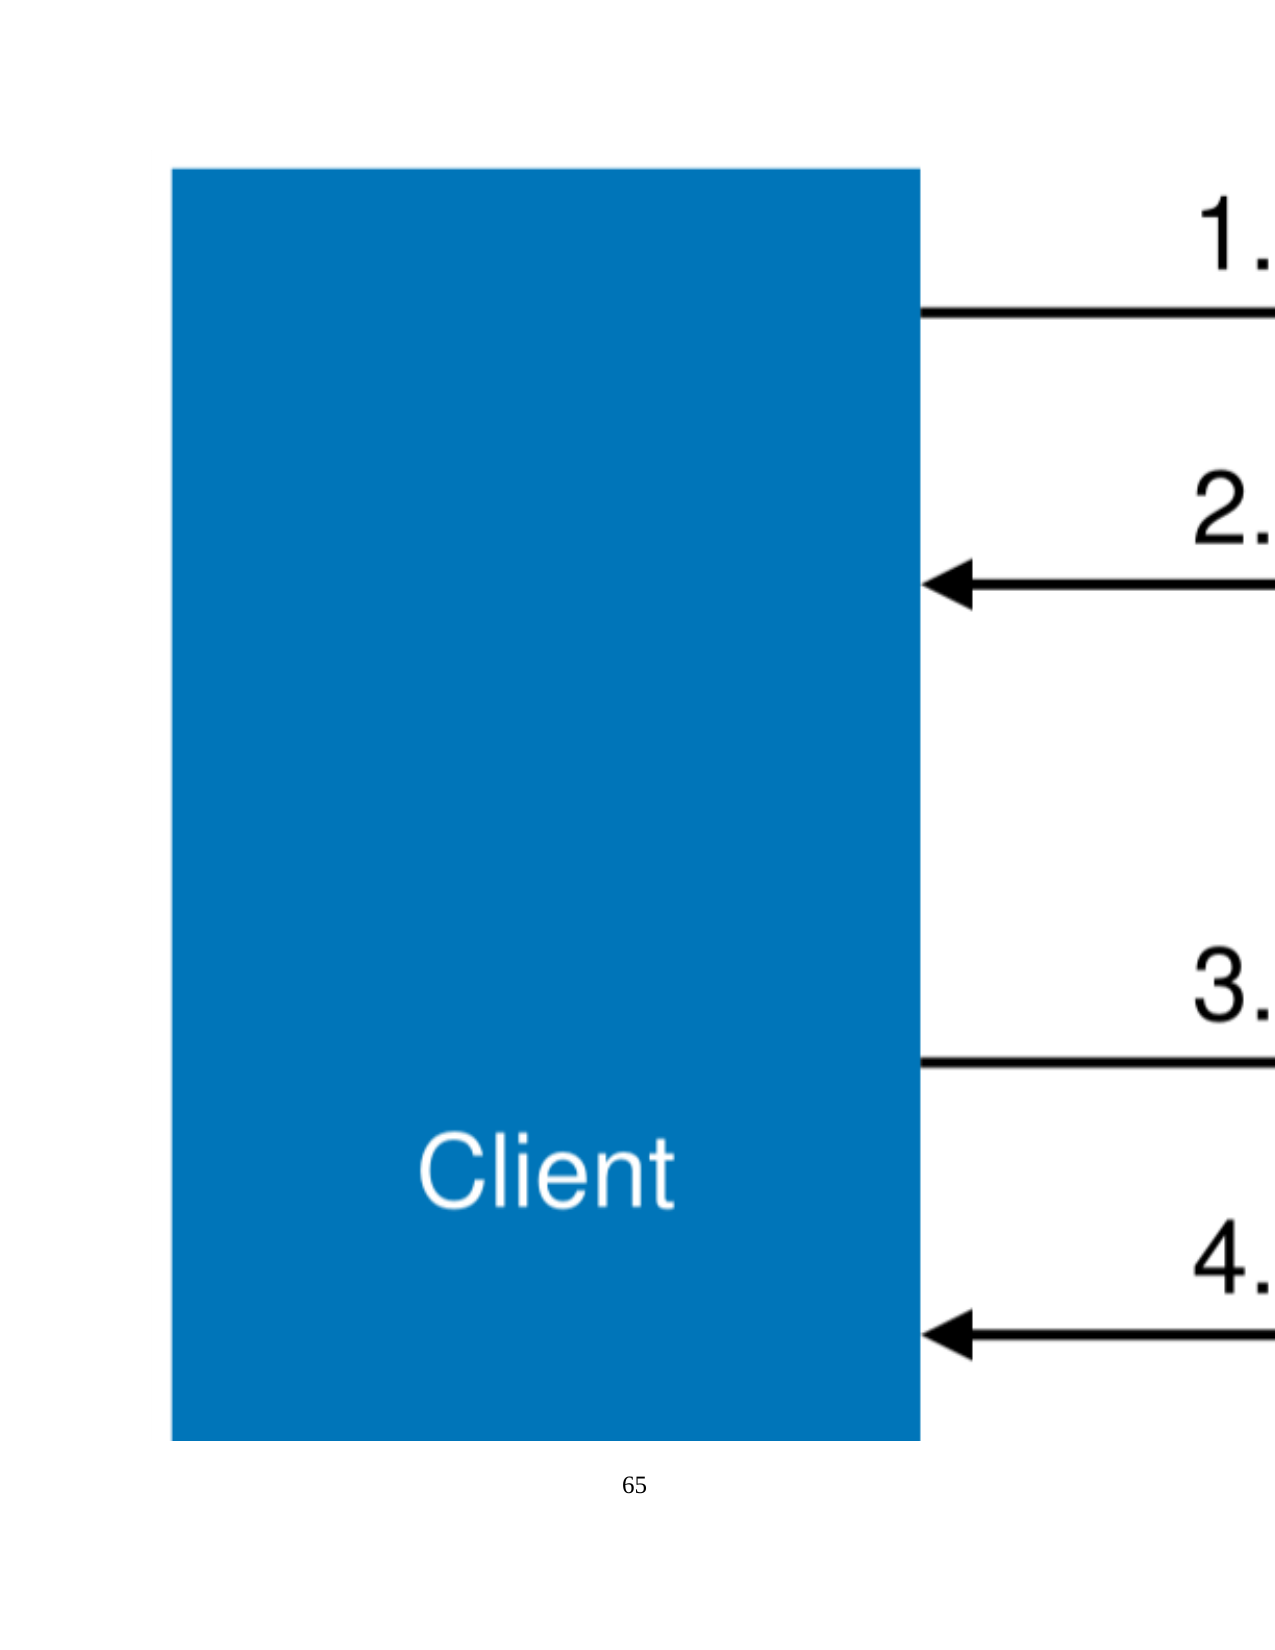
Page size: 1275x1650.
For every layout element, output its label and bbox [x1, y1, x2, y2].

picture [150, 150, 1275, 1441]
